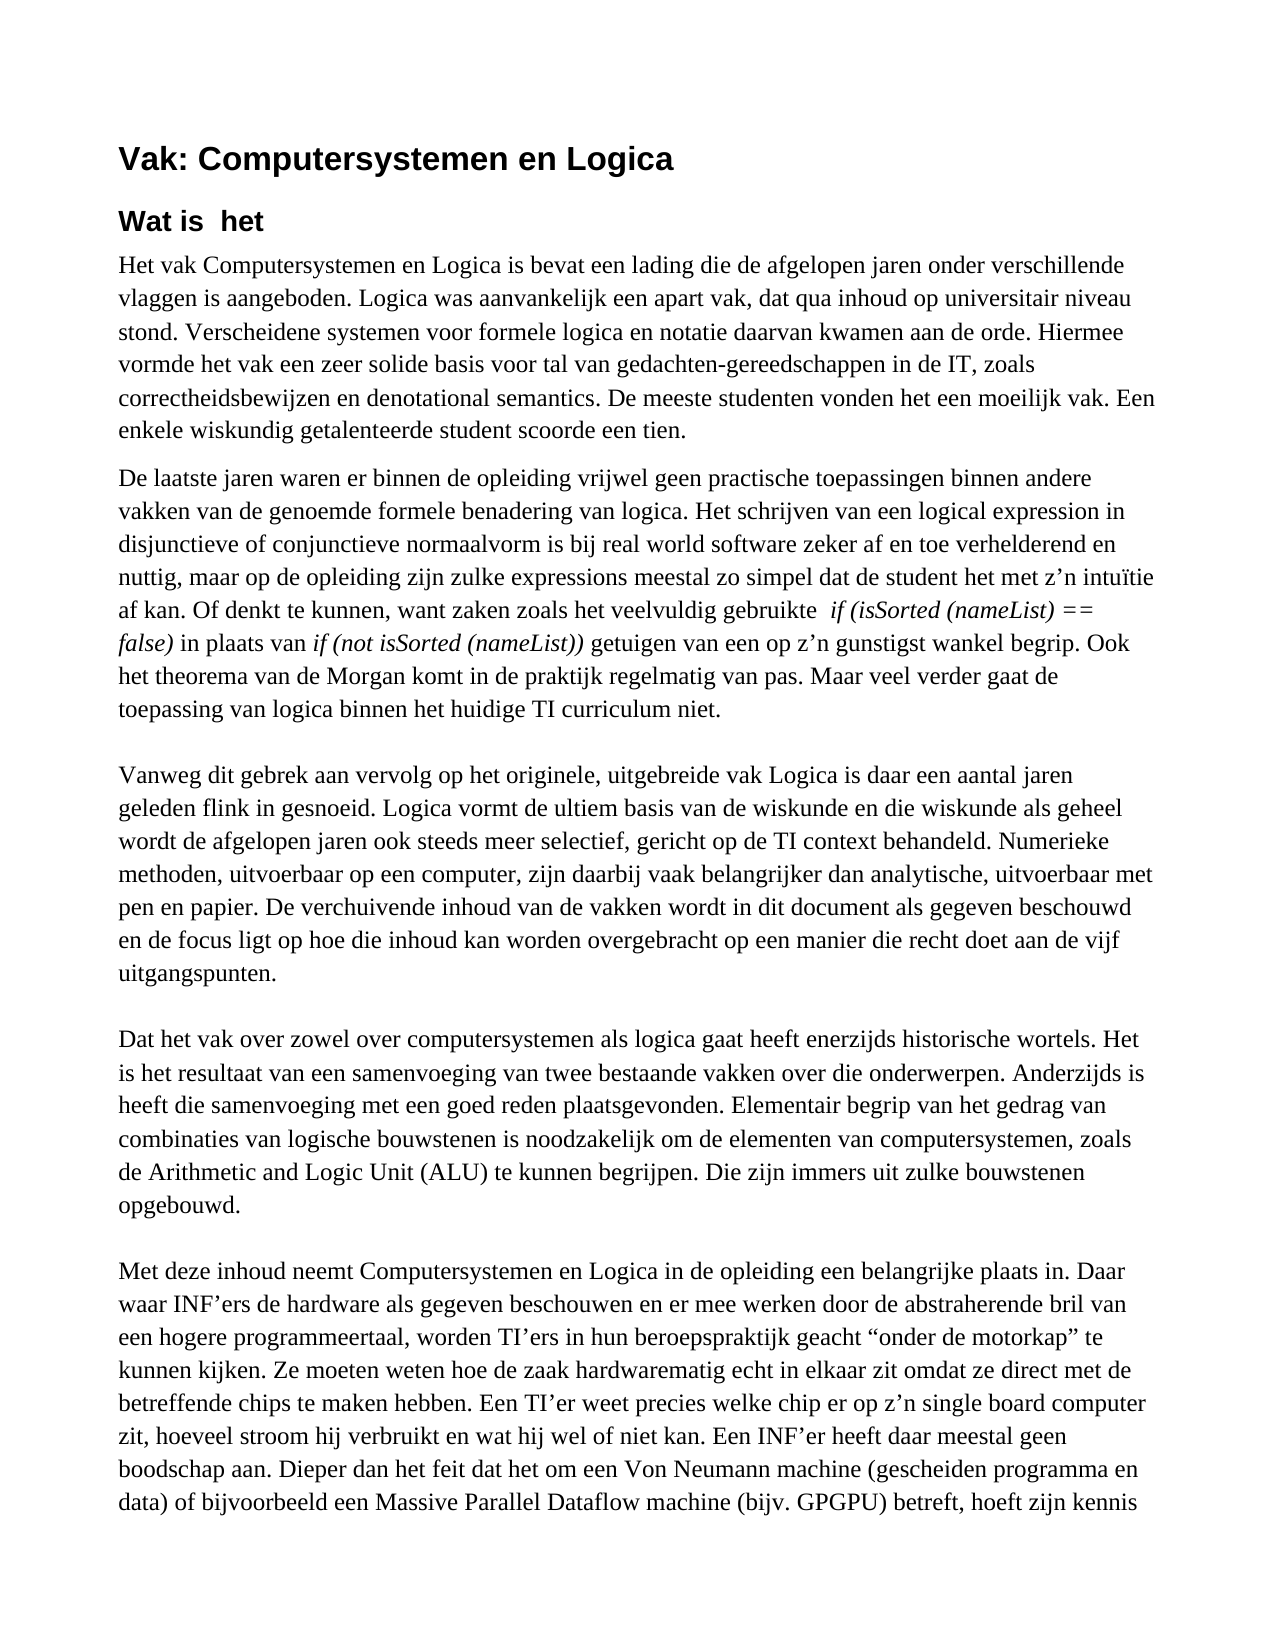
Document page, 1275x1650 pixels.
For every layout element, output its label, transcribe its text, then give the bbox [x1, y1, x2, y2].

text Het vak Computersystemen en Logica is bevat een lading die de afgelopen jaren onder verschillende vlaggen is aangeboden. Logica was aanvankelijk een apart vak, dat qua inhoud op universitair niveau stond. Verscheidene systemen voor formele logica en notatie daarvan kwamen aan de orde. Hiermee vormde het vak een zeer solide basis voor tal van gedachten-gereedschappen in de IT, zoals correctheidsbewijzen en denotational semantics. De meeste studenten vonden het een moeilijk vak. Een enkele wiskundig getalenteerde student scoorde een tien. [118, 251, 1157, 444]
text De laatste jaren waren er binnen de opleiding vrijwel geen practische toepassingen binnen andere vakken van de genoemde formele benadering van logica. Het schrijven van een logical expression in disjunctieve of conjunctieve normaalvorm is bij real world software zeker af en toe verhelderend en nuttig, maar op de opleiding zijn zulke expressions meestal zo simpel dat de student het met z’n intuïtie af kan. Of denkt te kunnen, want zaken zoals het veelvuldig gebruikte if (isSorted (nameList) == false) in plaats van if (not isSorted (nameList)) getuigen van een op z’n gunstigst wankel begrip. Ook het theorema van de Morgan komt in de praktijk regelmatig van pas. Maar veel verder gaat de toepassing van logica binnen het huidige TI curriculum niet. Vanweg dit gebrek aan vervolg op het originele, uitgebreide vak Logica is daar een aantal jaren geleden flink in gesnoeid. Logica vormt de ultiem basis van de wiskunde en die wiskunde als geheel wordt de afgelopen jaren ook steeds meer selectief, gericht op de TI context behandeld. Numerieke methoden, uitvoerbaar op een computer, zijn daarbij vaak belangrijker dan analytische, uitvoerbaar met pen en papier. De verchuivende inhoud van de vakken wordt in dit document als gegeven beschouwd en de focus ligt op hoe die inhoud kan worden overgebracht op een manier die recht doet aan de vijf uitgangspunten. Dat het vak over zowel over computersystemen als logica gaat heeft enerzijds historische wortels. Het is het resultaat van een samenvoeging van twee bestaande vakken over die onderwerpen. Anderzijds is heeft die samenvoeging met een goed reden plaatsgevonden. Elementair begrip van het gedrag van combinaties van logische bouwstenen is noodzakelijk om de elementen van computersystemen, zoals de Arithmetic and Logic Unit (ALU) te kunnen begrijpen. Die zijn immers uit zulke bouwstenen opgebouwd. Met deze inhoud neemt Computersystemen en Logica in de opleiding een belangrijke plaats in. Daar waar INF’ers de hardware als gegeven beschouwen en er mee werken door de abstraherende bril van een hogere programmeertaal, worden TI’ers in hun beroepspraktijk geacht “onder de motorkap” te kunnen kijken. Ze moeten weten hoe de zaak hardwarematig echt in elkaar zit omdat ze direct met de betreffende chips te maken hebben. Een TI’er weet precies welke chip er op z’n single board computer zit, hoeveel stroom hij verbruikt en wat hij wel of niet kan. Een INF’er heeft daar meestal geen boodschap aan. Dieper dan het feit dat het om een Von Neumann machine (gescheiden programma en data) of bijvoorbeeld een Massive Parallel Dataflow machine (bijv. GPGPU) betreft, hoeft zijn kennis [118, 463, 1157, 1516]
subtitle Wat is het [118, 204, 1157, 238]
subtitle Vak: Computersystemen en Logica [118, 139, 1157, 177]
